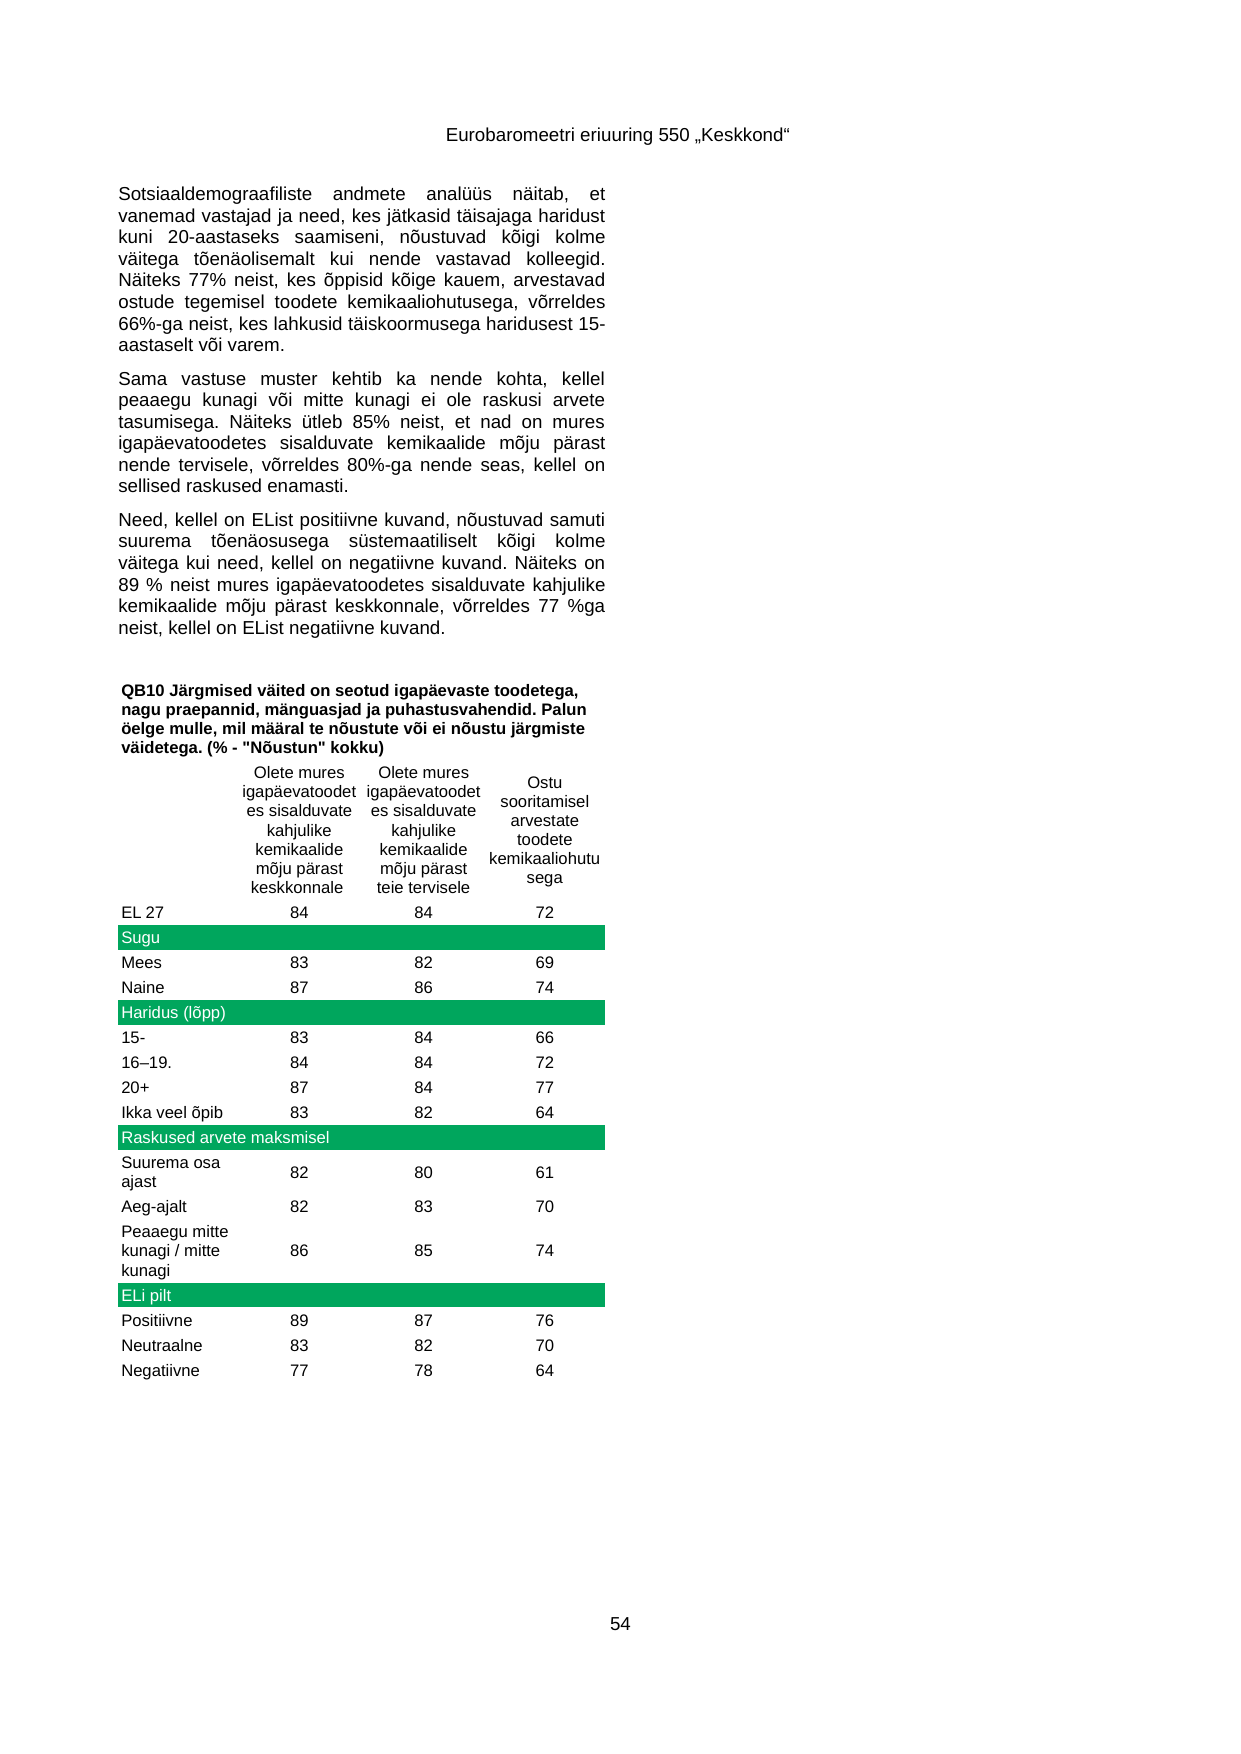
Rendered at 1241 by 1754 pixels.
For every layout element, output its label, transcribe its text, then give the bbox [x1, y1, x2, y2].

table_cell Aeg-ajalt [118, 1194, 235, 1219]
table_cell Naine [118, 975, 235, 1000]
table_cell 70 [484, 1194, 605, 1219]
table_cell Olete mures igapäevatoodetes sisalduvate kahjulike kemikaalide mõju pärast teie tervisele [363, 760, 484, 900]
table_cell 84 [235, 900, 363, 925]
table_cell EL 27 [118, 900, 235, 925]
table_cell 87 [235, 975, 363, 1000]
table_cell 61 [484, 1150, 605, 1194]
table_cell Sugu [118, 925, 605, 950]
table_cell 87 [235, 1075, 363, 1100]
table_cell Ostu sooritamisel arvestate toodete kemikaaliohutusega [484, 760, 605, 900]
table_cell 84 [363, 1050, 484, 1075]
table_cell 66 [484, 1025, 605, 1050]
table_cell 64 [484, 1100, 605, 1125]
table_cell Suurema osa ajast [118, 1150, 235, 1194]
table_cell 82 [235, 1194, 363, 1219]
table_cell Negatiivne [118, 1358, 235, 1382]
table_cell 83 [235, 1100, 363, 1125]
table_cell 70 [484, 1333, 605, 1357]
table_cell 83 [363, 1194, 484, 1219]
table_cell 83 [235, 950, 363, 975]
table_cell Raskused arvete maksmisel [118, 1125, 605, 1150]
table_cell [118, 760, 235, 900]
table_cell 80 [363, 1150, 484, 1194]
table_cell 77 [484, 1075, 605, 1100]
text Need, kellel on EList positiivne kuvand, nõustuvad samuti suurema tõenäosusega süstemaatiliselt kõigi kolme väitega kui need, kellel on negatiivne kuvand. Näiteks on 89 % neist mures igapäevatoodetes sisalduvate kahjulike kemikaalide mõju pärast keskkonnale, võrreldes 77 %ga neist, kellel on EList negatiivne kuvand. [118, 509, 605, 638]
table_cell 86 [363, 975, 484, 1000]
table_cell 84 [363, 1075, 484, 1100]
table_cell 89 [235, 1308, 363, 1332]
table_cell 76 [484, 1308, 605, 1332]
table_cell Haridus (lõpp) [118, 1000, 605, 1025]
table_cell 82 [235, 1150, 363, 1194]
table_cell 87 [363, 1308, 484, 1332]
text Sama vastuse muster kehtib ka nende kohta, kellel peaaegu kunagi või mitte kunagi ei ole raskusi arvete tasumisega. Näiteks ütleb 85% neist, et nad on mures igapäevatoodetes sisalduvate kemikaalide mõju pärast nende tervisele, võrreldes 80%-ga nende seas, kellel on sellised raskused enamasti. [118, 367, 605, 497]
table_cell 85 [363, 1219, 484, 1282]
table_cell 84 [363, 1025, 484, 1050]
table_cell Mees [118, 950, 235, 975]
table_cell 82 [363, 950, 484, 975]
table_cell 64 [484, 1358, 605, 1382]
table_cell 16–19. [118, 1050, 235, 1075]
table_cell 83 [235, 1333, 363, 1357]
table_cell Neutraalne [118, 1333, 235, 1357]
table_cell 82 [363, 1333, 484, 1357]
table_cell 84 [235, 1050, 363, 1075]
table_cell 72 [484, 900, 605, 925]
table_cell Olete mures igapäevatoodetes sisalduvate kahjulike kemikaalide mõju pärast keskkonnale [235, 760, 363, 900]
table_cell 77 [235, 1358, 363, 1382]
table_cell 69 [484, 950, 605, 975]
table_cell 84 [363, 900, 484, 925]
table_cell 20+ [118, 1075, 235, 1100]
table_cell 72 [484, 1050, 605, 1075]
table_cell 83 [235, 1025, 363, 1050]
table_cell 82 [363, 1100, 484, 1125]
table_header QB10 Järgmised väited on seotud igapäevaste toodetega, nagu praepannid, mänguasjad ja puhastusvahendid. Palun öelge mulle, mil määral te nõustute või ei nõustu järgmiste väidetega. (% - "Nõustun" kokku) [118, 678, 605, 760]
table_cell Peaaegu mitte kunagi / mitte kunagi [118, 1219, 235, 1282]
table_cell 74 [484, 975, 605, 1000]
table_cell 86 [235, 1219, 363, 1282]
text Sotsiaaldemograafiliste andmete analüüs näitab, et vanemad vastajad ja need, kes jätkasid täisajaga haridust kuni 20-aastaseks saamiseni, nõustuvad kõigi kolme väitega tõenäolisemalt kui nende vastavad kolleegid. Näiteks 77% neist, kes õppisid kõige kauem, arvestavad ostude tegemisel toodete kemikaaliohutusega, võrreldes 66%-ga neist, kes lahkusid täiskoormusega haridusest 15-aastaselt või varem. [118, 183, 605, 356]
table_cell Ikka veel õpib [118, 1100, 235, 1125]
table_cell Positiivne [118, 1308, 235, 1332]
table_cell ELi pilt [118, 1283, 605, 1307]
table_cell 15- [118, 1025, 235, 1050]
table_cell 74 [484, 1219, 605, 1282]
table_cell 78 [363, 1358, 484, 1382]
